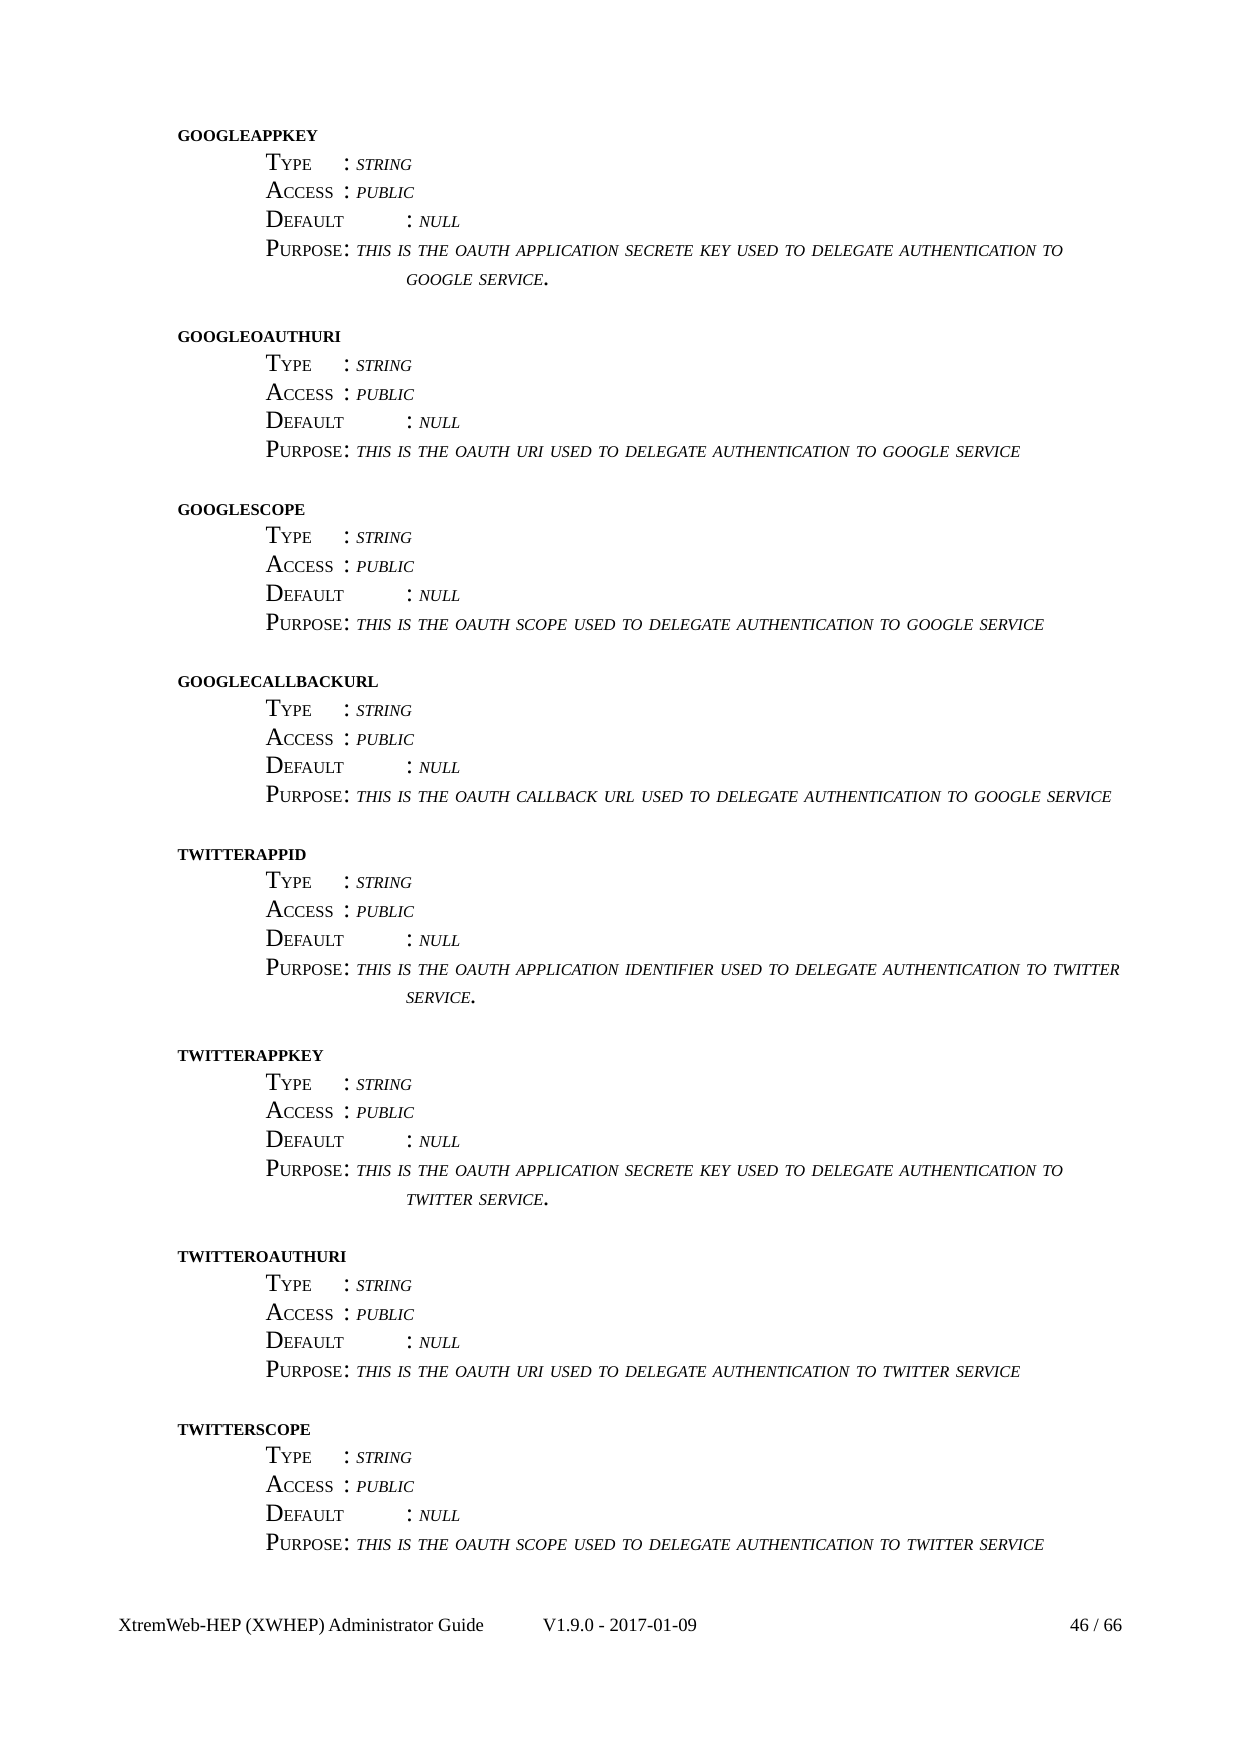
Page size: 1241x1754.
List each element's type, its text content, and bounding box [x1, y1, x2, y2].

text Access : public [265, 549, 1122, 578]
text twitterappkey [177, 1038, 1122, 1067]
text twitterappid [177, 837, 1122, 866]
text Default : null [265, 1124, 1122, 1153]
text Default : null [265, 578, 1122, 607]
text Access : public [265, 1096, 1122, 1124]
text googlecallbackurl [177, 664, 1122, 693]
text Purpose : this is the oauth application identifier used to delegate authentication to twitter service. [265, 952, 1122, 1009]
text Default : null [265, 1326, 1122, 1354]
text Purpose : this is the oauth uri used to delegate authentication to twitter service [265, 1354, 1122, 1383]
text Purpose : this is the oauth application secrete key used to delegate authentication to google service. [265, 233, 1122, 291]
text Type : string [265, 1268, 1122, 1297]
text googleoauthuri [177, 319, 1122, 348]
text Type : string [265, 521, 1122, 549]
text Default : null [265, 751, 1122, 779]
text Purpose : this is the oauth scope used to delegate authentication to google service [265, 607, 1122, 636]
text Default : null [265, 923, 1122, 952]
text Purpose : this is the oauth callback url used to delegate authentication to google service [265, 779, 1122, 808]
text Type : string [265, 147, 1122, 176]
text Access : public [265, 894, 1122, 923]
text Type : string [265, 693, 1122, 722]
text Type : string [265, 348, 1122, 377]
text Purpose : this is the oauth application secrete key used to delegate authentication to twitter service. [265, 1153, 1122, 1211]
text Purpose : this is the oauth uri used to delegate authentication to google service [265, 434, 1122, 463]
text twitteroauthuri [177, 1239, 1122, 1268]
text googlescope [177, 492, 1122, 521]
text Access : public [265, 722, 1122, 751]
text twitterscope [177, 1412, 1122, 1441]
text googleappkey [177, 118, 1122, 147]
text Default : null [265, 1498, 1122, 1527]
text Access : public [265, 1469, 1122, 1498]
text Default : null [265, 204, 1122, 233]
text Type : string [265, 1067, 1122, 1096]
text Default : null [265, 406, 1122, 434]
text Access : public [265, 176, 1122, 204]
text Type : string [265, 1441, 1122, 1469]
text Type : string [265, 866, 1122, 894]
text Access : public [265, 1297, 1122, 1326]
text Access : public [265, 377, 1122, 406]
text Purpose : this is the oauth scope used to delegate authentication to twitter service [265, 1527, 1122, 1556]
